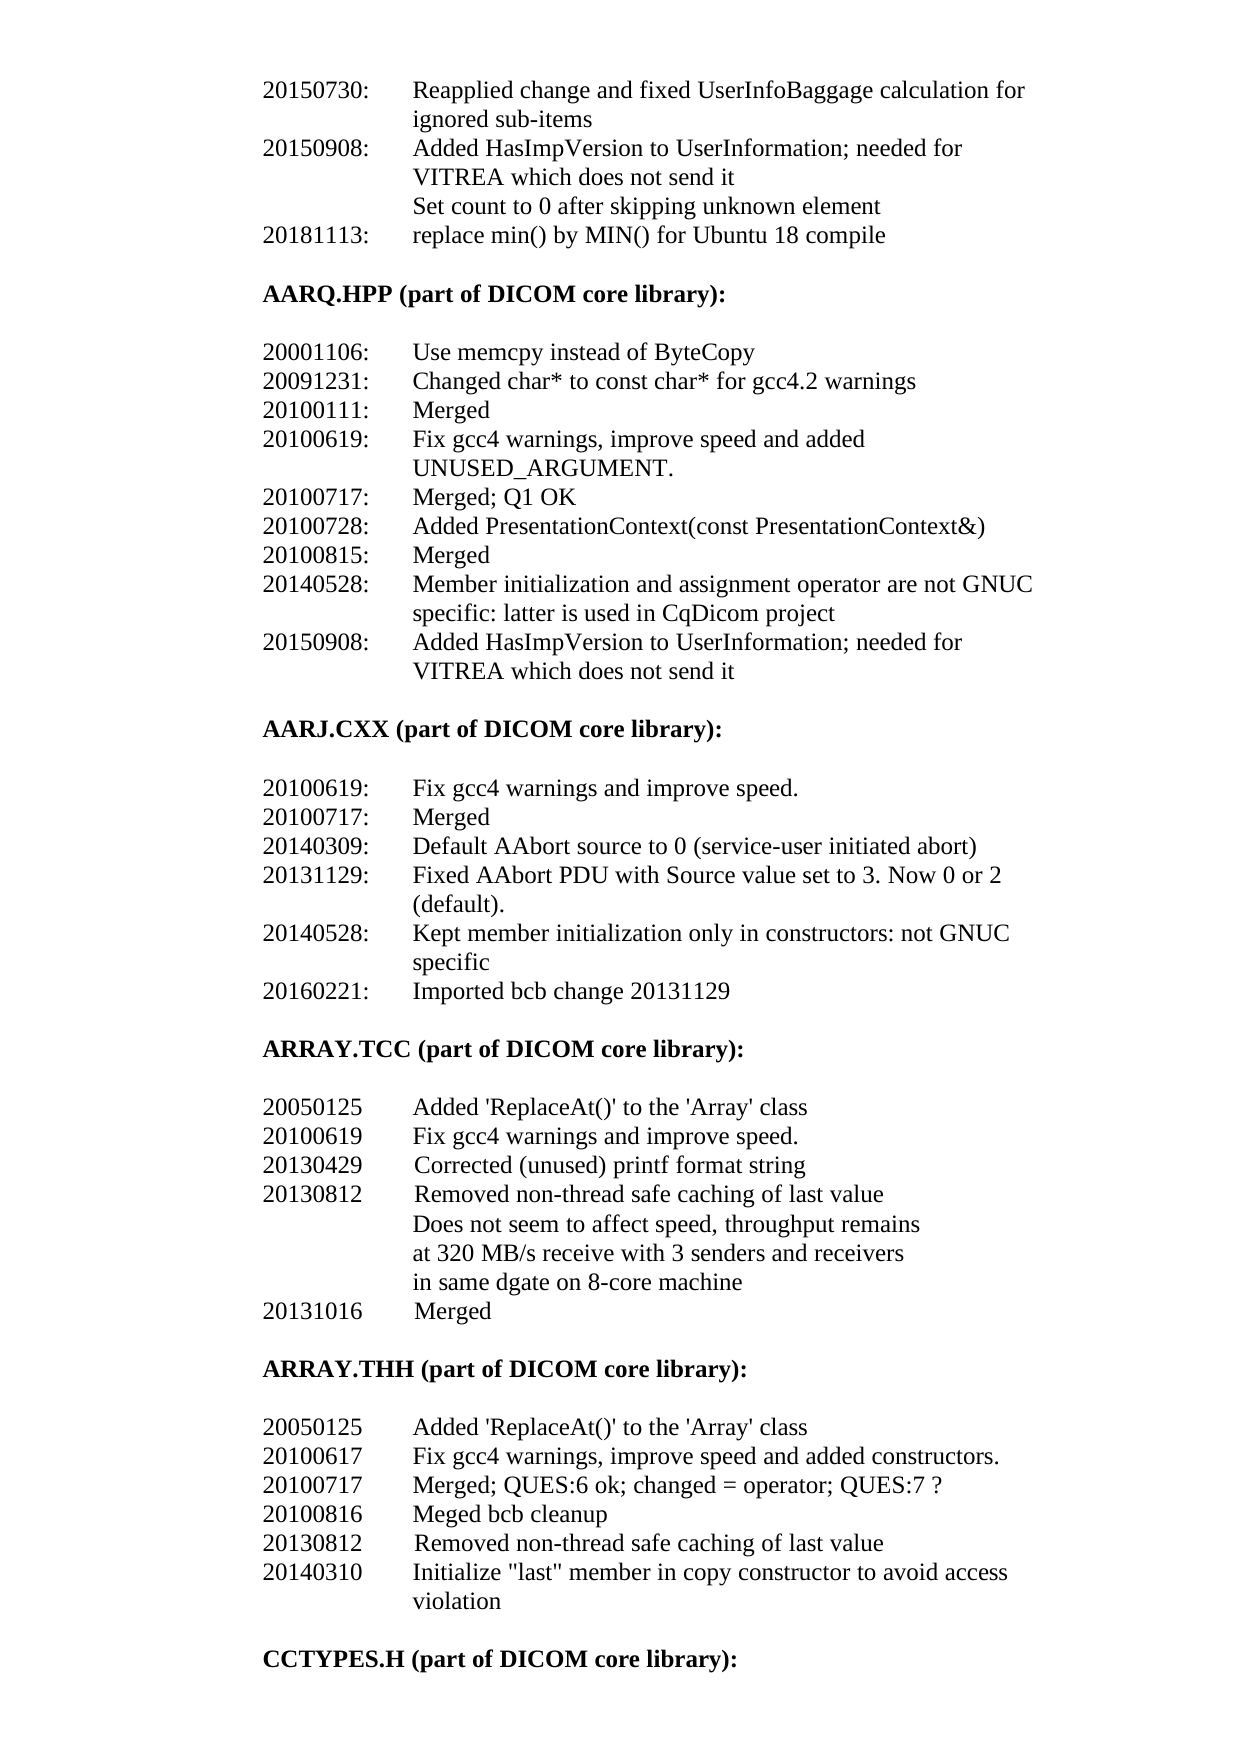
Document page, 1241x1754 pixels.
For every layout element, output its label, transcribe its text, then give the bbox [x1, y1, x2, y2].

text 20131016 Merged [262, 1296, 1053, 1325]
text CCTYPES.H (part of DICOM core library): [262, 1644, 1053, 1673]
text 20100816 Meged bcb cleanup [262, 1499, 1053, 1528]
text 20130429 Corrected (unused) printf format string [262, 1150, 1053, 1179]
text 20100717: Merged; Q1 OK [262, 482, 1053, 511]
text 20100728: Added PresentationContext(const PresentationContext&) [262, 511, 1053, 540]
text 20140309: Default AAbort source to 0 (service-user initiated abort) [262, 831, 1053, 860]
text 20130812 Removed non-thread safe caching of last value [262, 1179, 1053, 1208]
text AARQ.HPP (part of DICOM core library): [262, 278, 1053, 307]
text 20050125 Added 'ReplaceAt()' to the 'Array' class [262, 1412, 1053, 1441]
text Does not seem to affect speed, throughput remains [262, 1208, 1053, 1237]
text 20181113: replace min() by MIN() for Ubuntu 18 compile [262, 220, 1053, 249]
text in same dgate on 8-core machine [262, 1267, 1053, 1296]
text AARJ.CXX (part of DICOM core library): [262, 714, 1053, 743]
text ARRAY.THH (part of DICOM core library): [262, 1354, 1053, 1383]
text at 320 MB/s receive with 3 senders and receivers [262, 1237, 1053, 1267]
text 20100717: Merged [262, 802, 1053, 831]
text 20100815: Merged [262, 540, 1053, 569]
text 20100717 Merged; QUES:6 ok; changed = operator; QUES:7 ? [262, 1470, 1053, 1499]
text 20100619 Fix gcc4 warnings and improve speed. [262, 1121, 1053, 1150]
text Set count to 0 after skipping unknown element [262, 191, 1053, 220]
text 20150908: Added HasImpVersion to UserInformation; needed for VITREA which does not send it [262, 627, 1053, 685]
text 20130812 Removed non-thread safe caching of last value [262, 1528, 1053, 1557]
text 20100619: Fix gcc4 warnings and improve speed. [262, 772, 1053, 802]
text 20001106: Use memcpy instead of ByteCopy [262, 337, 1053, 366]
text 20140528: Kept member initialization only in constructors: not GNUC specific [262, 918, 1053, 976]
text 20140528: Member initialization and assignment operator are not GNUC specific: latter is used in CqDicom project [262, 569, 1053, 627]
text ARRAY.TCC (part of DICOM core library): [262, 1034, 1053, 1063]
text 20140310 Initialize "last" member in copy constructor to avoid access violation [262, 1557, 1053, 1615]
text 20100111: Merged [262, 395, 1053, 424]
text 20150730: Reapplied change and fixed UserInfoBaggage calculation for ignored sub-items [262, 75, 1053, 133]
text 20050125 Added 'ReplaceAt()' to the 'Array' class [262, 1092, 1053, 1121]
text 20150908: Added HasImpVersion to UserInformation; needed for VITREA which does not send it [262, 133, 1053, 191]
text 20131129: Fixed AAbort PDU with Source value set to 3. Now 0 or 2 (default). [262, 860, 1053, 918]
text 20160221: Imported bcb change 20131129 [262, 976, 1053, 1005]
text 20100619: Fix gcc4 warnings, improve speed and added UNUSED_ARGUMENT. [262, 424, 1053, 482]
text 20091231: Changed char* to const char* for gcc4.2 warnings [262, 366, 1053, 395]
text 20100617 Fix gcc4 warnings, improve speed and added constructors. [262, 1441, 1053, 1470]
